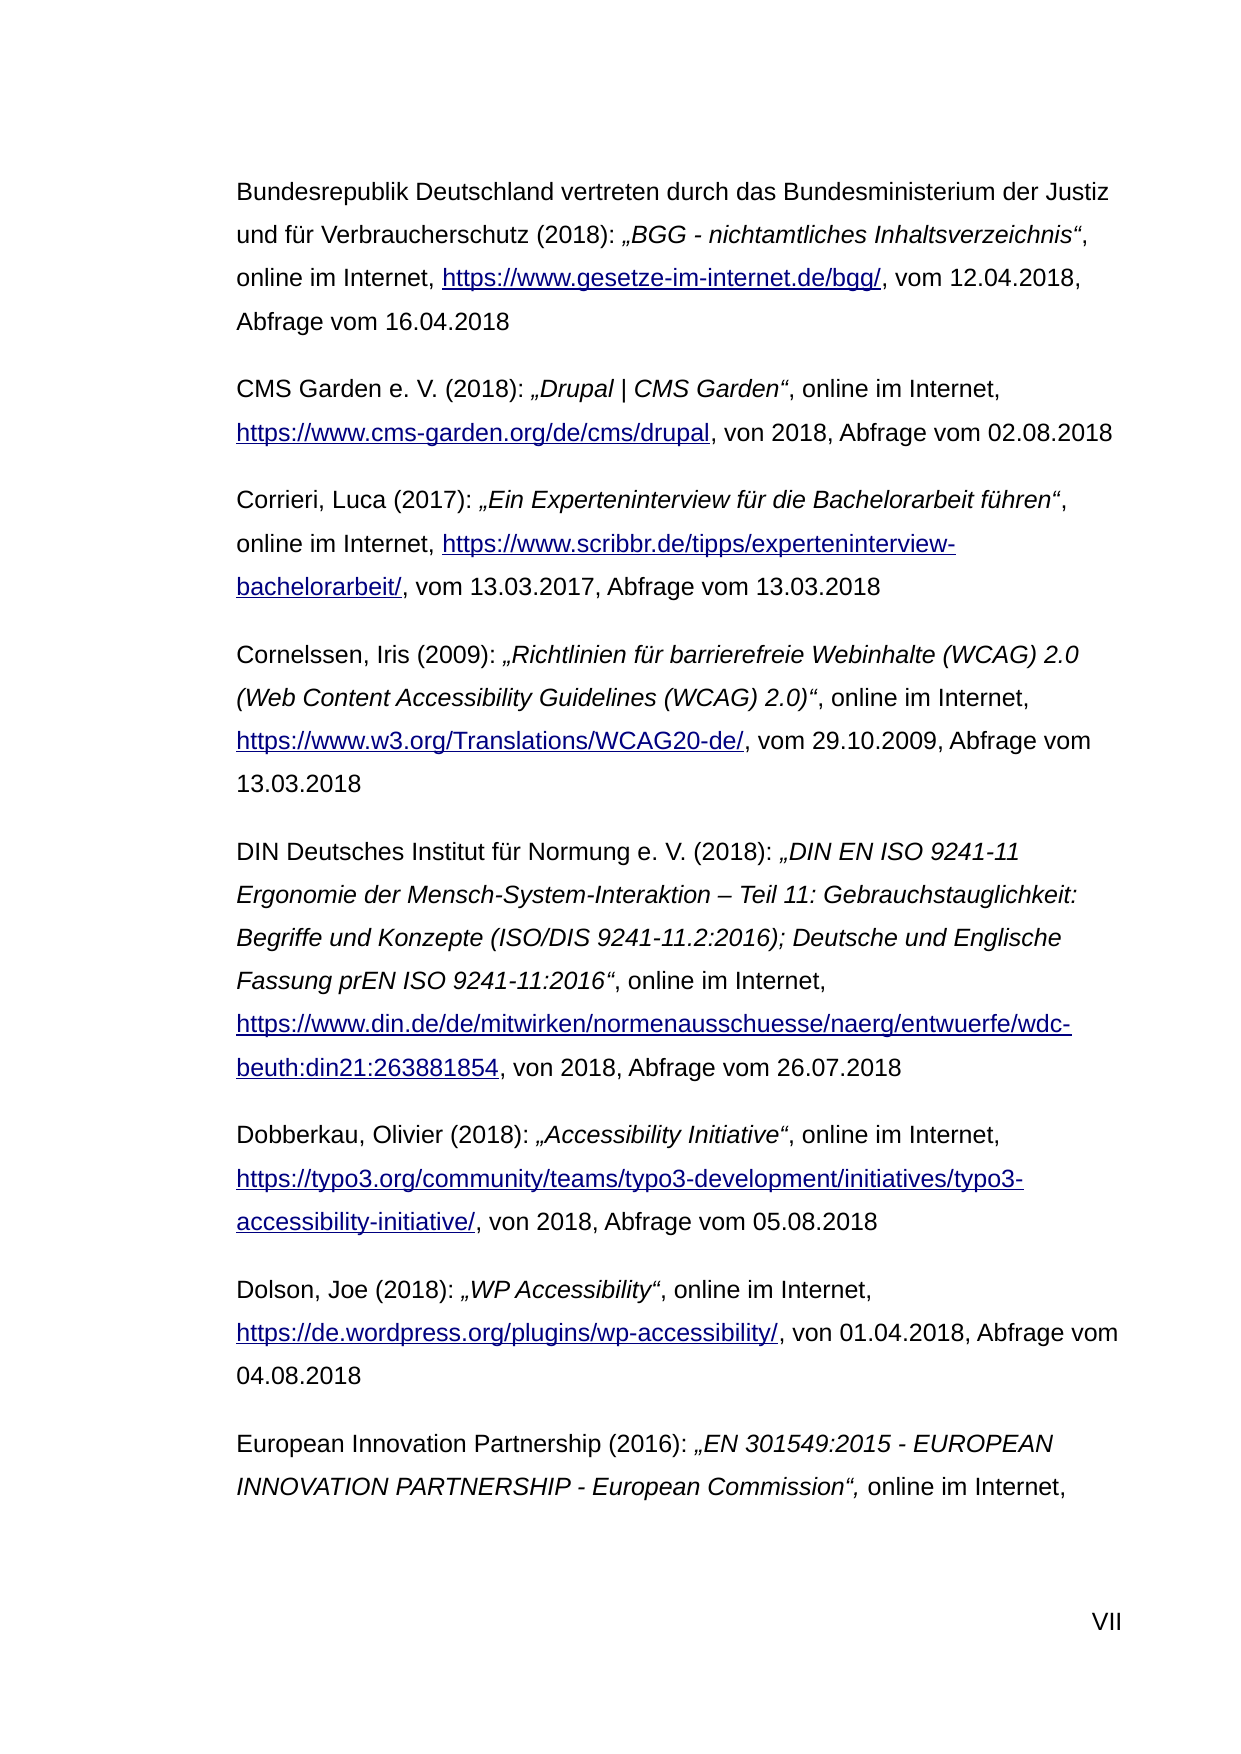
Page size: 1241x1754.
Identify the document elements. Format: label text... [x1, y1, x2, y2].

text Bundesrepublik Deutschland vertreten durch das Bundesministerium der Justiz und für Verbraucherschutz (2018): „BGG - nichtamtliches Inhaltsverzeichnis“, online im Internet, https://www.gesetze-im-internet.de/bgg/, vom 12.04.2018, Abfrage vom 16.04.2018 [236, 177, 1122, 335]
text Cornelssen, Iris (2009): „Richtlinien für barrierefreie Webinhalte (WCAG) 2.0 (Web Content Accessibility Guidelines (WCAG) 2.0)“, online im Internet, https://www.w3.org/Translations/WCAG20-de/, vom 29.10.2009, Abfrage vom 13.03.2018 [236, 640, 1122, 798]
text European Innovation Partnership (2016): „EN 301549:2015 - EUROPEAN INNOVATION PARTNERSHIP - European Commission“, online im Internet, [236, 1429, 1122, 1501]
text CMS Garden e. V. (2018): „Drupal | CMS Garden“, online im Internet, https://www.cms-garden.org/de/cms/drupal, von 2018, Abfrage vom 02.08.2018 [236, 374, 1122, 446]
text Dobberkau, Olivier (2018): „Accessibility Initiative“, online im Internet, https://typo3.org/community/teams/typo3-development/initiatives/typo3-accessibility-initiative/, von 2018, Abfrage vom 05.08.2018 [236, 1121, 1122, 1236]
text Dolson, Joe (2018): „WP Accessibility“, online im Internet, https://de.wordpress.org/plugins/wp-accessibility/, von 01.04.2018, Abfrage vom 04.08.2018 [236, 1275, 1122, 1390]
text DIN Deutsches Institut für Normung e. V. (2018): „DIN EN ISO 9241-11 Ergonomie der Mensch-System-Interaktion – Teil 11: Gebrauchstauglichkeit: Begriffe und Konzepte (ISO/DIS 9241-11.2:2016); Deutsche und Englische Fassung prEN ISO 9241-11:2016“, online im Internet, https://www.din.de/de/mitwirken/normenausschuesse/naerg/entwuerfe/wdc-beuth:din21:263881854, von 2018, Abfrage vom 26.07.2018 [236, 837, 1122, 1081]
text Corrieri, Luca (2017): „Ein Experteninterview für die Bachelorarbeit führen“, online im Internet, https://www.scribbr.de/tipps/experteninterview-bachelorarbeit/, vom 13.03.2017, Abfrage vom 13.03.2018 [236, 486, 1122, 601]
